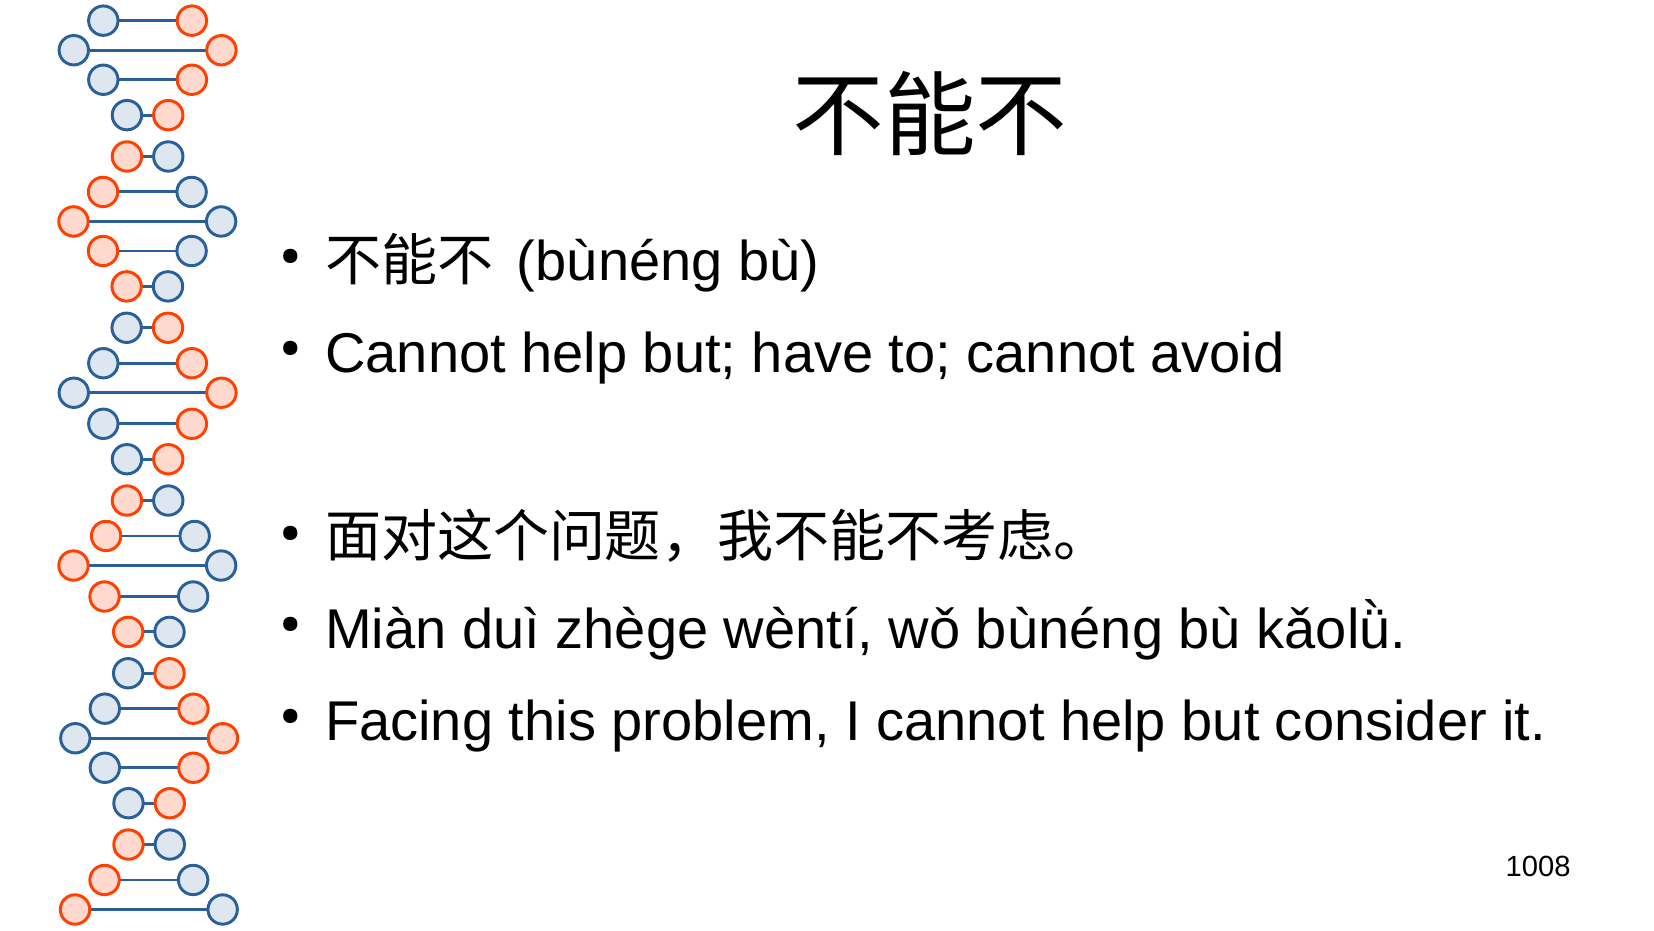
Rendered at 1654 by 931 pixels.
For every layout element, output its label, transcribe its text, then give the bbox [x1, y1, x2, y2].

list 不能不 (bùnéng bù) Cannot help but; have to; cannot avoid 面对这个问题，我不能不考虑。 Miàn duì zhège wèntí, wǒ bùnéng bù kǎolǜ. Facing this problem, I cannot help but consider it. [265, 224, 1595, 764]
title 不能不 [265, 35, 1595, 189]
